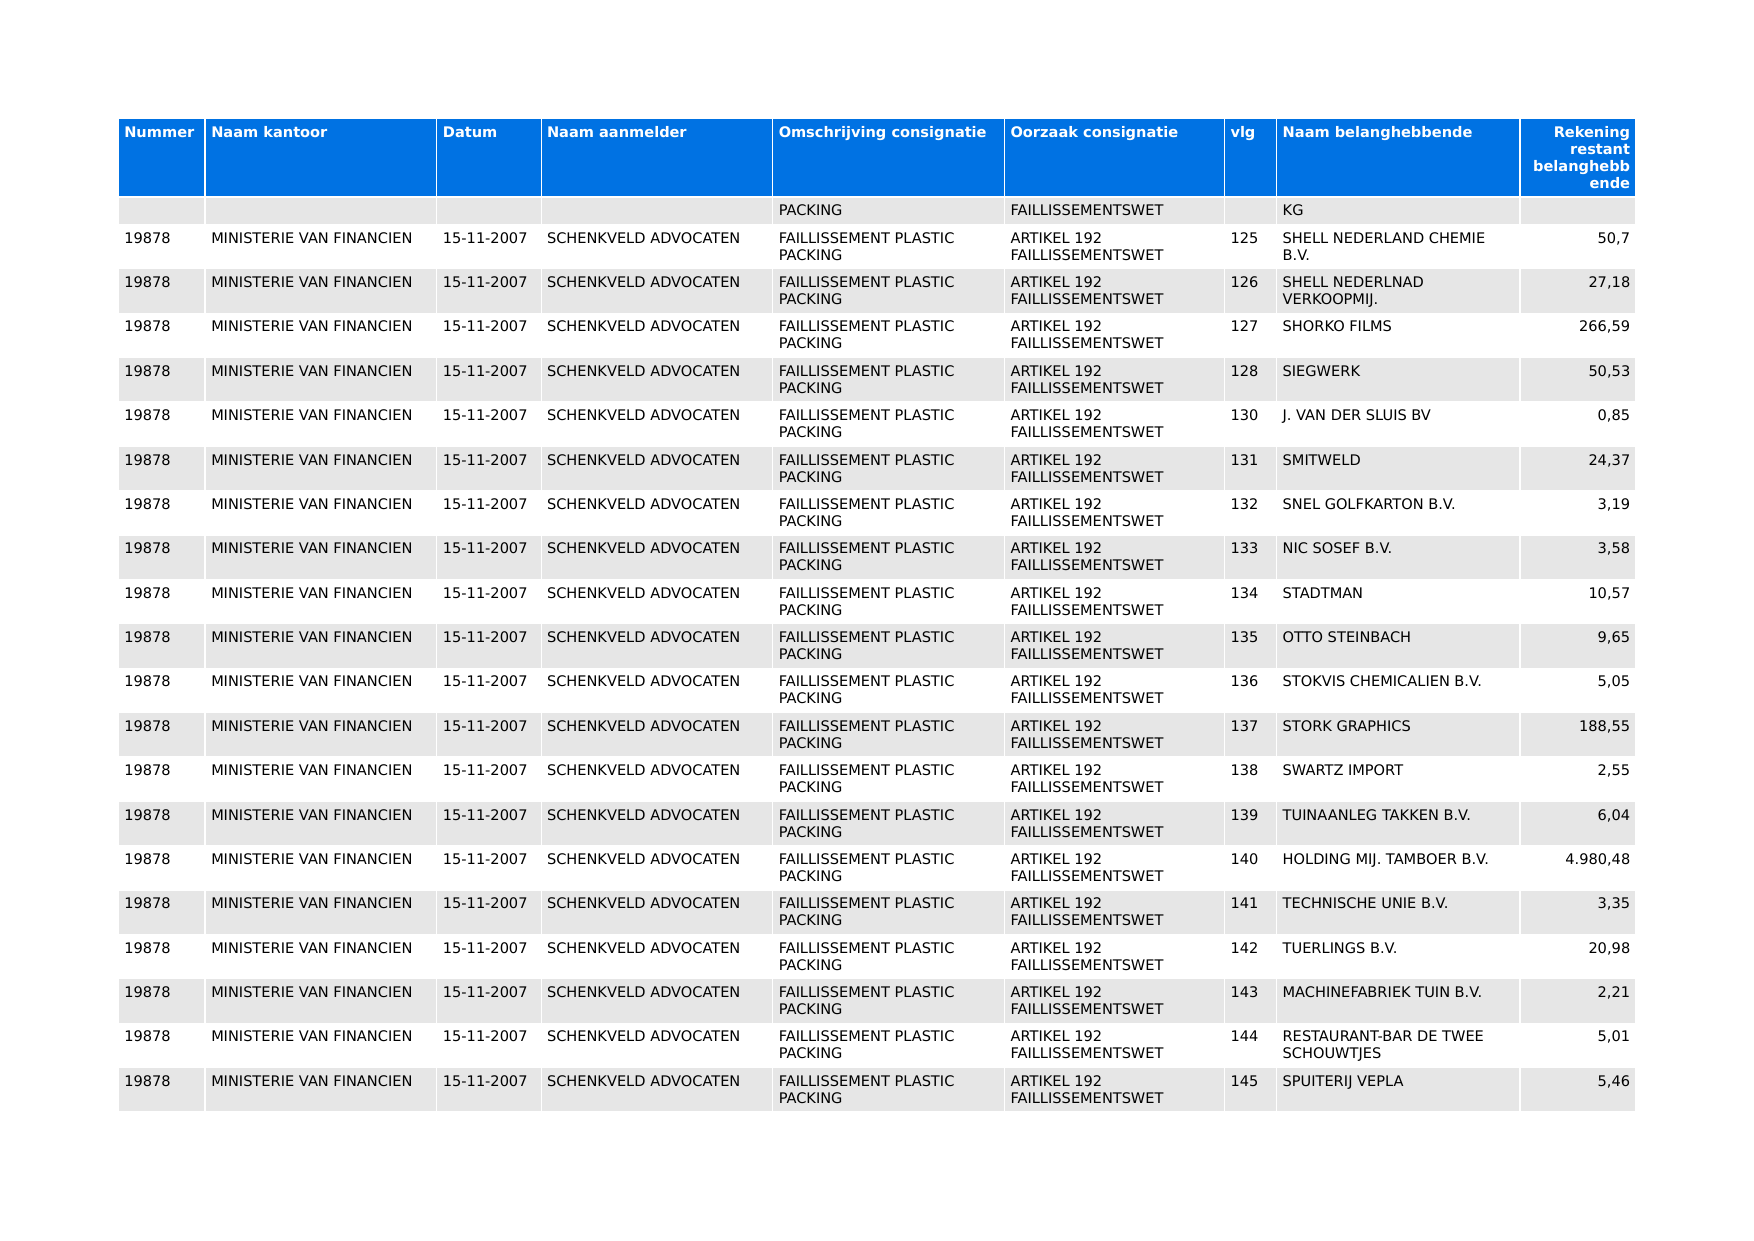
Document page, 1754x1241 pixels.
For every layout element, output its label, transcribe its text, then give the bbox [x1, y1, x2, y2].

table_cell SHORKO FILMS [1277, 314, 1519, 357]
table_header Naam belanghebbende [1277, 119, 1519, 196]
table_cell ARTIKEL 192 FAILLISSEMENTSWET [1005, 802, 1224, 845]
table_header Rekening restant belanghebbende [1521, 119, 1635, 196]
table_cell ARTIKEL 192 FAILLISSEMENTSWET [1005, 536, 1224, 579]
table_cell [1521, 198, 1635, 224]
table_cell 19878 [119, 1068, 204, 1111]
table_cell 19878 [119, 536, 204, 579]
table_cell FAILLISSEMENT PLASTIC PACKING [773, 269, 1004, 313]
table_cell 19878 [119, 802, 204, 845]
table_cell SCHENKVELD ADVOCATEN [542, 536, 772, 579]
table_cell 3,35 [1521, 891, 1635, 934]
table_cell 0,85 [1521, 403, 1635, 446]
table_cell 15-11-2007 [437, 1024, 541, 1067]
table_cell FAILLISSEMENT PLASTIC PACKING [773, 846, 1004, 889]
table_cell FAILLISSEMENT PLASTIC PACKING [773, 447, 1004, 490]
table_cell 2,55 [1521, 758, 1635, 801]
table_cell SCHENKVELD ADVOCATEN [542, 758, 772, 801]
table_cell PACKING [773, 198, 1004, 224]
table_cell 15-11-2007 [437, 491, 541, 534]
table_cell ARTIKEL 192 FAILLISSEMENTSWET [1005, 624, 1224, 668]
table_cell 125 [1225, 225, 1276, 268]
table_cell 15-11-2007 [437, 403, 541, 446]
table_cell TECHNISCHE UNIE B.V. [1277, 891, 1519, 934]
table_cell SCHENKVELD ADVOCATEN [542, 669, 772, 712]
table_header Datum [437, 119, 541, 196]
table_cell 27,18 [1521, 269, 1635, 313]
table_cell SPUITERIJ VEPLA [1277, 1068, 1519, 1111]
table_cell TUERLINGS B.V. [1277, 935, 1519, 978]
table_cell ARTIKEL 192 FAILLISSEMENTSWET [1005, 713, 1224, 756]
table_header vlg [1225, 119, 1276, 196]
table_cell SCHENKVELD ADVOCATEN [542, 846, 772, 889]
table_cell MINISTERIE VAN FINANCIEN [206, 979, 436, 1023]
table_cell FAILLISSEMENT PLASTIC PACKING [773, 802, 1004, 845]
table_cell ARTIKEL 192 FAILLISSEMENTSWET [1005, 269, 1224, 313]
table_cell NIC SOSEF B.V. [1277, 536, 1519, 579]
table_cell 141 [1225, 891, 1276, 934]
table_cell FAILLISSEMENT PLASTIC PACKING [773, 1024, 1004, 1067]
table_cell FAILLISSEMENTSWET [1005, 198, 1224, 224]
table_cell 19878 [119, 225, 204, 268]
table_cell SCHENKVELD ADVOCATEN [542, 1068, 772, 1111]
table_cell 15-11-2007 [437, 802, 541, 845]
table_cell ARTIKEL 192 FAILLISSEMENTSWET [1005, 447, 1224, 490]
table_cell 15-11-2007 [437, 713, 541, 756]
table_header Oorzaak consignatie [1005, 119, 1224, 196]
table_cell KG [1277, 198, 1519, 224]
table_cell 131 [1225, 447, 1276, 490]
table_cell 3,19 [1521, 491, 1635, 534]
table_cell 145 [1225, 1068, 1276, 1111]
table_cell FAILLISSEMENT PLASTIC PACKING [773, 314, 1004, 357]
table_cell ARTIKEL 192 FAILLISSEMENTSWET [1005, 935, 1224, 978]
table_cell FAILLISSEMENT PLASTIC PACKING [773, 491, 1004, 534]
table_cell 126 [1225, 269, 1276, 313]
table_cell FAILLISSEMENT PLASTIC PACKING [773, 536, 1004, 579]
table_cell SCHENKVELD ADVOCATEN [542, 1024, 772, 1067]
table_cell 15-11-2007 [437, 447, 541, 490]
table_cell SIEGWERK [1277, 358, 1519, 401]
table_cell SCHENKVELD ADVOCATEN [542, 624, 772, 668]
table_cell 144 [1225, 1024, 1276, 1067]
table_cell SHELL NEDERLAND CHEMIE B.V. [1277, 225, 1519, 268]
table_cell 15-11-2007 [437, 269, 541, 313]
table_cell MINISTERIE VAN FINANCIEN [206, 624, 436, 668]
table_cell [119, 198, 204, 224]
table_cell 15-11-2007 [437, 314, 541, 357]
table_cell SCHENKVELD ADVOCATEN [542, 314, 772, 357]
table_cell 19878 [119, 269, 204, 313]
table_cell OTTO STEINBACH [1277, 624, 1519, 668]
table_cell 266,59 [1521, 314, 1635, 357]
table_cell 5,01 [1521, 1024, 1635, 1067]
table_cell SCHENKVELD ADVOCATEN [542, 358, 772, 401]
table_cell TUINAANLEG TAKKEN B.V. [1277, 802, 1519, 845]
table_header Nummer [119, 119, 204, 196]
table_cell FAILLISSEMENT PLASTIC PACKING [773, 891, 1004, 934]
table_cell SCHENKVELD ADVOCATEN [542, 935, 772, 978]
table_cell [206, 198, 436, 224]
table_cell FAILLISSEMENT PLASTIC PACKING [773, 935, 1004, 978]
table_cell SCHENKVELD ADVOCATEN [542, 447, 772, 490]
table_cell 50,7 [1521, 225, 1635, 268]
table_cell SMITWELD [1277, 447, 1519, 490]
table_cell MINISTERIE VAN FINANCIEN [206, 269, 436, 313]
table_cell 19878 [119, 447, 204, 490]
table_cell 15-11-2007 [437, 358, 541, 401]
table_cell SCHENKVELD ADVOCATEN [542, 891, 772, 934]
table_cell 6,04 [1521, 802, 1635, 845]
table_cell HOLDING MIJ. TAMBOER B.V. [1277, 846, 1519, 889]
table_cell MINISTERIE VAN FINANCIEN [206, 314, 436, 357]
table_cell 140 [1225, 846, 1276, 889]
table_cell 19878 [119, 624, 204, 668]
table_cell MINISTERIE VAN FINANCIEN [206, 802, 436, 845]
table_cell 19878 [119, 580, 204, 623]
table_cell 142 [1225, 935, 1276, 978]
table_cell ARTIKEL 192 FAILLISSEMENTSWET [1005, 358, 1224, 401]
table_cell 50,53 [1521, 358, 1635, 401]
table_cell 20,98 [1521, 935, 1635, 978]
table_cell 137 [1225, 713, 1276, 756]
table_cell 15-11-2007 [437, 891, 541, 934]
table_cell ARTIKEL 192 FAILLISSEMENTSWET [1005, 846, 1224, 889]
table_cell 15-11-2007 [437, 758, 541, 801]
table_cell 15-11-2007 [437, 669, 541, 712]
table_cell 19878 [119, 669, 204, 712]
table_cell MINISTERIE VAN FINANCIEN [206, 403, 436, 446]
table_cell 15-11-2007 [437, 846, 541, 889]
table_cell SNEL GOLFKARTON B.V. [1277, 491, 1519, 534]
table_cell FAILLISSEMENT PLASTIC PACKING [773, 358, 1004, 401]
table_cell 3,58 [1521, 536, 1635, 579]
table_cell [437, 198, 541, 224]
table_cell SCHENKVELD ADVOCATEN [542, 491, 772, 534]
table_cell STOKVIS CHEMICALIEN B.V. [1277, 669, 1519, 712]
table_cell ARTIKEL 192 FAILLISSEMENTSWET [1005, 403, 1224, 446]
table_cell FAILLISSEMENT PLASTIC PACKING [773, 580, 1004, 623]
table_cell 15-11-2007 [437, 536, 541, 579]
table_cell 2,21 [1521, 979, 1635, 1023]
table_cell 139 [1225, 802, 1276, 845]
table_cell ARTIKEL 192 FAILLISSEMENTSWET [1005, 1024, 1224, 1067]
table_cell MINISTERIE VAN FINANCIEN [206, 536, 436, 579]
table_cell SCHENKVELD ADVOCATEN [542, 713, 772, 756]
table_cell MINISTERIE VAN FINANCIEN [206, 580, 436, 623]
table_cell [1225, 198, 1276, 224]
table_cell 19878 [119, 491, 204, 534]
table_cell 19878 [119, 403, 204, 446]
table_cell ARTIKEL 192 FAILLISSEMENTSWET [1005, 491, 1224, 534]
table_cell 15-11-2007 [437, 1068, 541, 1111]
table_cell J. VAN DER SLUIS BV [1277, 403, 1519, 446]
table_cell SCHENKVELD ADVOCATEN [542, 580, 772, 623]
table_cell SHELL NEDERLNAD VERKOOPMIJ. [1277, 269, 1519, 313]
table_cell FAILLISSEMENT PLASTIC PACKING [773, 713, 1004, 756]
table_cell MINISTERIE VAN FINANCIEN [206, 447, 436, 490]
table_cell 5,46 [1521, 1068, 1635, 1111]
table_cell 19878 [119, 1024, 204, 1067]
table_cell MINISTERIE VAN FINANCIEN [206, 669, 436, 712]
table_cell 19878 [119, 358, 204, 401]
table_cell FAILLISSEMENT PLASTIC PACKING [773, 403, 1004, 446]
table_cell MINISTERIE VAN FINANCIEN [206, 358, 436, 401]
table_cell MINISTERIE VAN FINANCIEN [206, 935, 436, 978]
table_header Omschrijving consignatie [773, 119, 1004, 196]
table_cell 15-11-2007 [437, 935, 541, 978]
table_cell 15-11-2007 [437, 580, 541, 623]
table_cell MINISTERIE VAN FINANCIEN [206, 491, 436, 534]
table_cell ARTIKEL 192 FAILLISSEMENTSWET [1005, 669, 1224, 712]
table_cell 9,65 [1521, 624, 1635, 668]
table_header Naam aanmelder [542, 119, 772, 196]
table_cell SWARTZ IMPORT [1277, 758, 1519, 801]
table_cell FAILLISSEMENT PLASTIC PACKING [773, 669, 1004, 712]
table_cell FAILLISSEMENT PLASTIC PACKING [773, 1068, 1004, 1111]
table_cell 19878 [119, 935, 204, 978]
table_cell SCHENKVELD ADVOCATEN [542, 269, 772, 313]
table_cell 5,05 [1521, 669, 1635, 712]
table_cell 133 [1225, 536, 1276, 579]
table_cell MINISTERIE VAN FINANCIEN [206, 1024, 436, 1067]
table_cell ARTIKEL 192 FAILLISSEMENTSWET [1005, 758, 1224, 801]
table_cell 19878 [119, 979, 204, 1023]
table_cell 138 [1225, 758, 1276, 801]
table_cell FAILLISSEMENT PLASTIC PACKING [773, 758, 1004, 801]
table_cell MINISTERIE VAN FINANCIEN [206, 846, 436, 889]
table_cell MINISTERIE VAN FINANCIEN [206, 758, 436, 801]
table_cell 134 [1225, 580, 1276, 623]
table_cell 136 [1225, 669, 1276, 712]
table_cell 130 [1225, 403, 1276, 446]
table_cell ARTIKEL 192 FAILLISSEMENTSWET [1005, 1068, 1224, 1111]
table_cell ARTIKEL 192 FAILLISSEMENTSWET [1005, 979, 1224, 1023]
table_cell SCHENKVELD ADVOCATEN [542, 979, 772, 1023]
table_cell 128 [1225, 358, 1276, 401]
table_cell 188,55 [1521, 713, 1635, 756]
table_cell ARTIKEL 192 FAILLISSEMENTSWET [1005, 891, 1224, 934]
table_cell 19878 [119, 846, 204, 889]
table_cell MINISTERIE VAN FINANCIEN [206, 713, 436, 756]
table_cell 19878 [119, 891, 204, 934]
table_cell 127 [1225, 314, 1276, 357]
table_cell STADTMAN [1277, 580, 1519, 623]
table_cell SCHENKVELD ADVOCATEN [542, 403, 772, 446]
table_cell 19878 [119, 758, 204, 801]
table_cell SCHENKVELD ADVOCATEN [542, 225, 772, 268]
table_cell ARTIKEL 192 FAILLISSEMENTSWET [1005, 580, 1224, 623]
table_cell [542, 198, 772, 224]
table_header Naam kantoor [206, 119, 436, 196]
table_cell 132 [1225, 491, 1276, 534]
table_cell 24,37 [1521, 447, 1635, 490]
table_cell 143 [1225, 979, 1276, 1023]
table_cell 10,57 [1521, 580, 1635, 623]
table_cell RESTAURANT-BAR DE TWEE SCHOUWTJES [1277, 1024, 1519, 1067]
table_cell FAILLISSEMENT PLASTIC PACKING [773, 225, 1004, 268]
table_cell 135 [1225, 624, 1276, 668]
table_cell FAILLISSEMENT PLASTIC PACKING [773, 624, 1004, 668]
table_cell 15-11-2007 [437, 225, 541, 268]
table_cell 4.980,48 [1521, 846, 1635, 889]
table_cell 15-11-2007 [437, 979, 541, 1023]
table_cell 19878 [119, 314, 204, 357]
table_cell ARTIKEL 192 FAILLISSEMENTSWET [1005, 225, 1224, 268]
table_cell MINISTERIE VAN FINANCIEN [206, 225, 436, 268]
table_cell 19878 [119, 713, 204, 756]
table_cell 15-11-2007 [437, 624, 541, 668]
table_cell MINISTERIE VAN FINANCIEN [206, 891, 436, 934]
table_cell FAILLISSEMENT PLASTIC PACKING [773, 979, 1004, 1023]
table_cell MINISTERIE VAN FINANCIEN [206, 1068, 436, 1111]
table_cell SCHENKVELD ADVOCATEN [542, 802, 772, 845]
table_cell MACHINEFABRIEK TUIN B.V. [1277, 979, 1519, 1023]
table_cell STORK GRAPHICS [1277, 713, 1519, 756]
table_cell ARTIKEL 192 FAILLISSEMENTSWET [1005, 314, 1224, 357]
